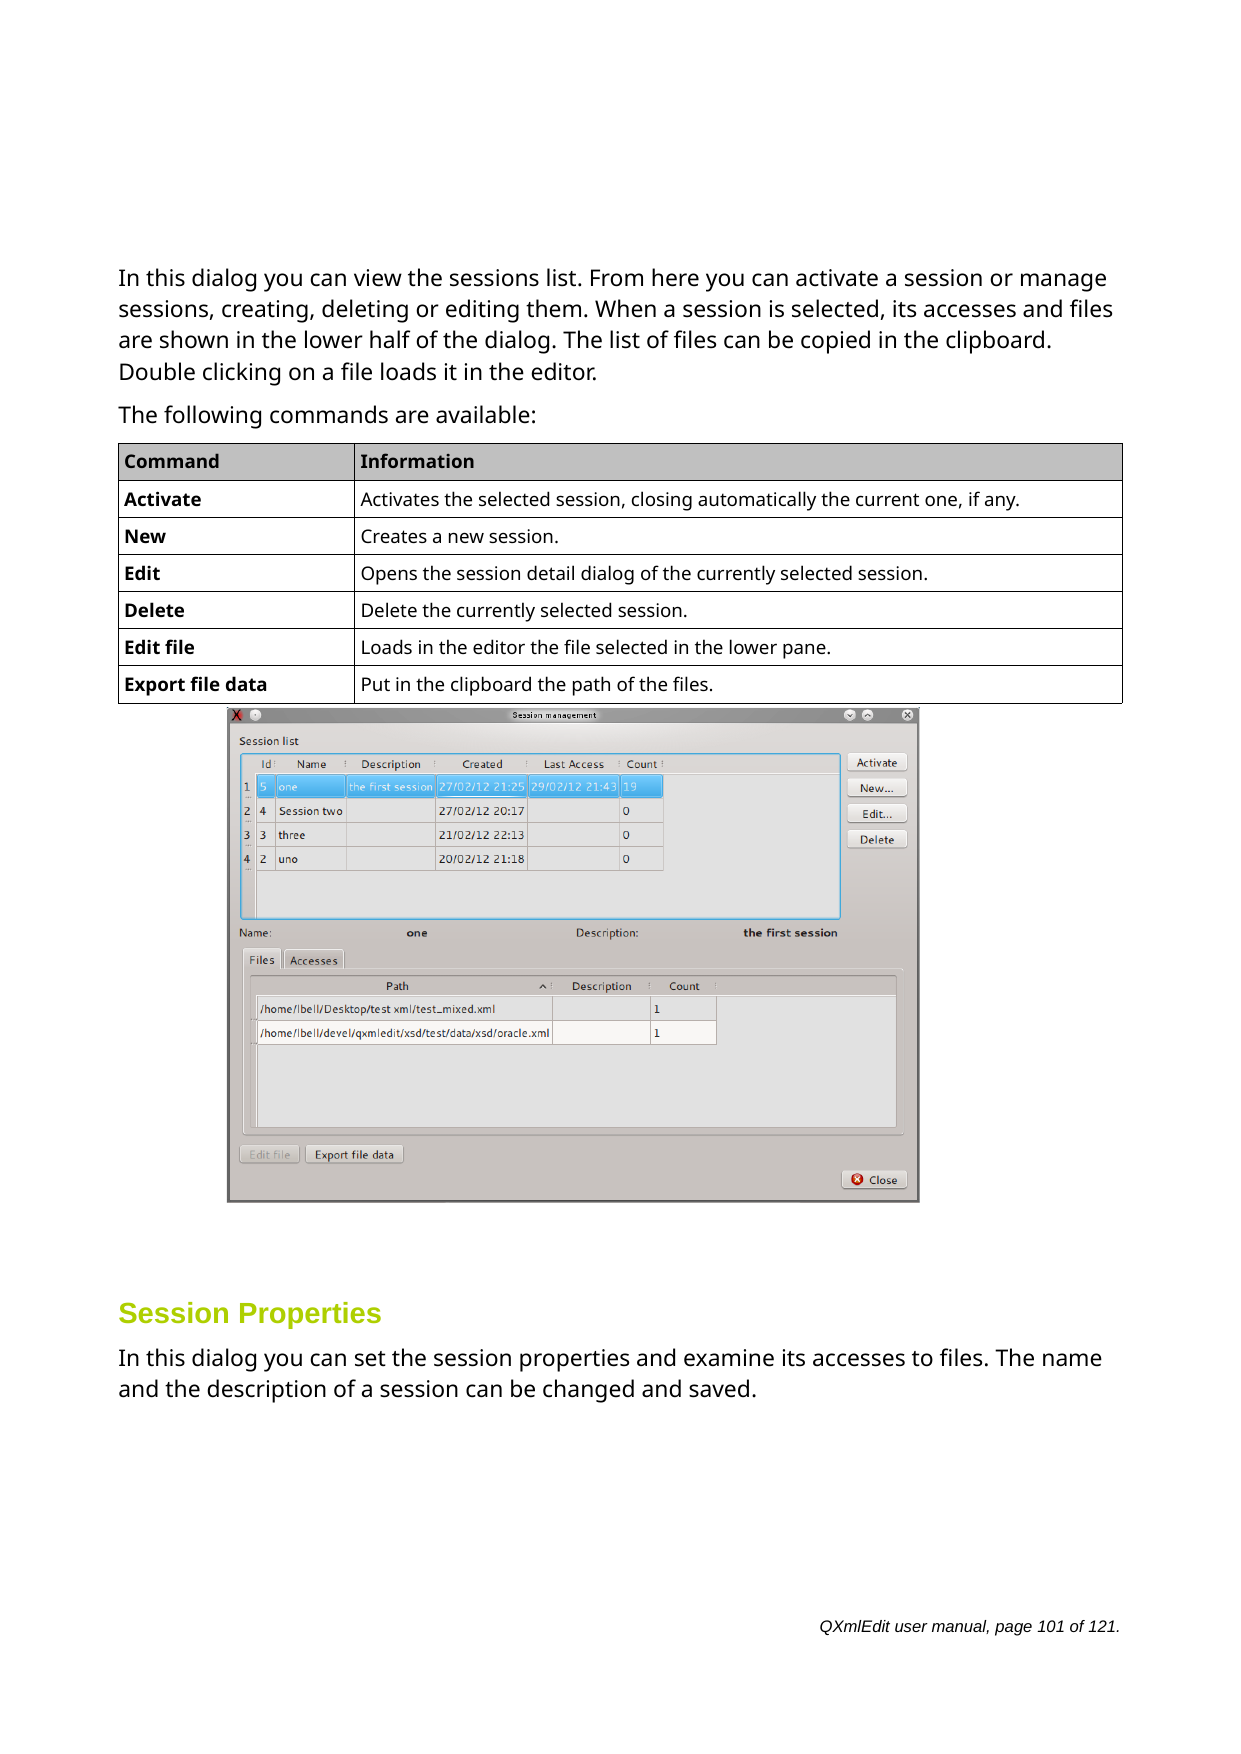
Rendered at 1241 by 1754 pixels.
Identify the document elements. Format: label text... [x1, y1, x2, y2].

table_cell Delete [119, 592, 354, 628]
table_cell Opens the session detail dialog of the currently selected session. [355, 555, 1122, 591]
picture [226, 707, 920, 1203]
table_cell Activates the selected session, closing automatically the current one, if any. [355, 481, 1122, 517]
text In this dialog you can view the sessions list. From here you can activate a session or manage sessions, creating, deleting or editing them. When a session is selected, its accesses and files are shown in the lower half of the dialog. The list of files can be copied in the clipboard. Double clicking on a file loads it in the editor. [118, 262, 1122, 387]
table_cell Edit [119, 555, 354, 591]
text The following commands are available: [118, 399, 1122, 430]
table_header Information [355, 444, 1122, 480]
table_cell Creates a new session. [355, 518, 1122, 554]
table_cell Export file data [119, 666, 354, 702]
table_cell Put in the clipboard the path of the files. [355, 666, 1122, 702]
table_cell New [119, 518, 354, 554]
table_cell Delete the currently selected session. [355, 592, 1122, 628]
subtitle Session Properties [118, 1296, 1122, 1329]
table_header Command [119, 444, 354, 480]
table_cell Activate [119, 481, 354, 517]
table_cell Edit file [119, 629, 354, 665]
table_cell Loads in the editor the file selected in the lower pane. [355, 629, 1122, 665]
text In this dialog you can set the session properties and examine its accesses to files. The name and the description of a session can be changed and saved. [118, 1342, 1122, 1404]
